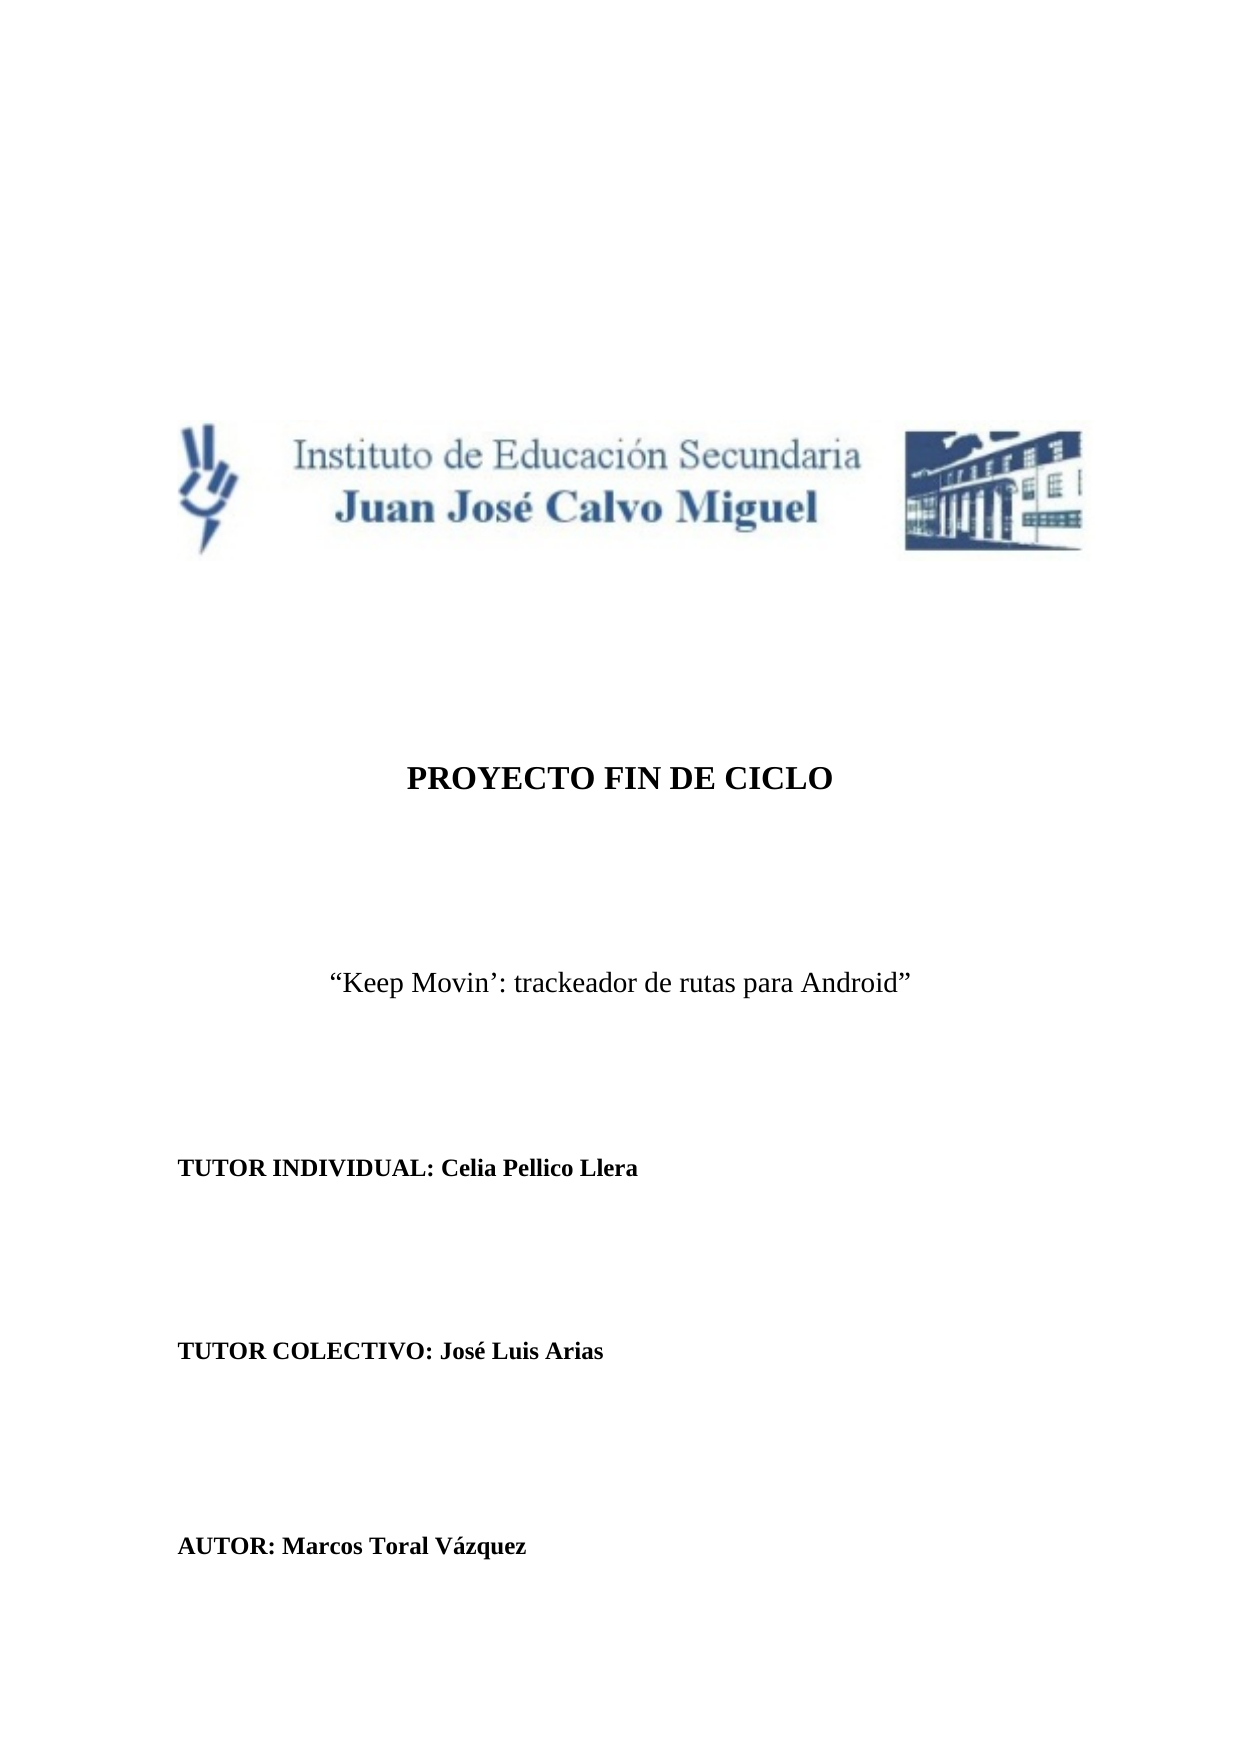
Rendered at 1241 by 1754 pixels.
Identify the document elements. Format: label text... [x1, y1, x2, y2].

table_header [616, 643, 1034, 671]
table_header [166, 643, 616, 671]
text AUTOR: Marcos Toral Vázquez [177, 1531, 1063, 1560]
text PROYECTO FIN DE CICLO [177, 758, 1063, 797]
picture [177, 413, 1095, 561]
text TUTOR INDIVIDUAL: Celia Pellico Llera [177, 1153, 1063, 1182]
text TUTOR COLECTIVO: José Luis Arias [177, 1336, 1063, 1365]
text “Keep Movin’: trackeador de rutas para Android” [177, 965, 1063, 998]
